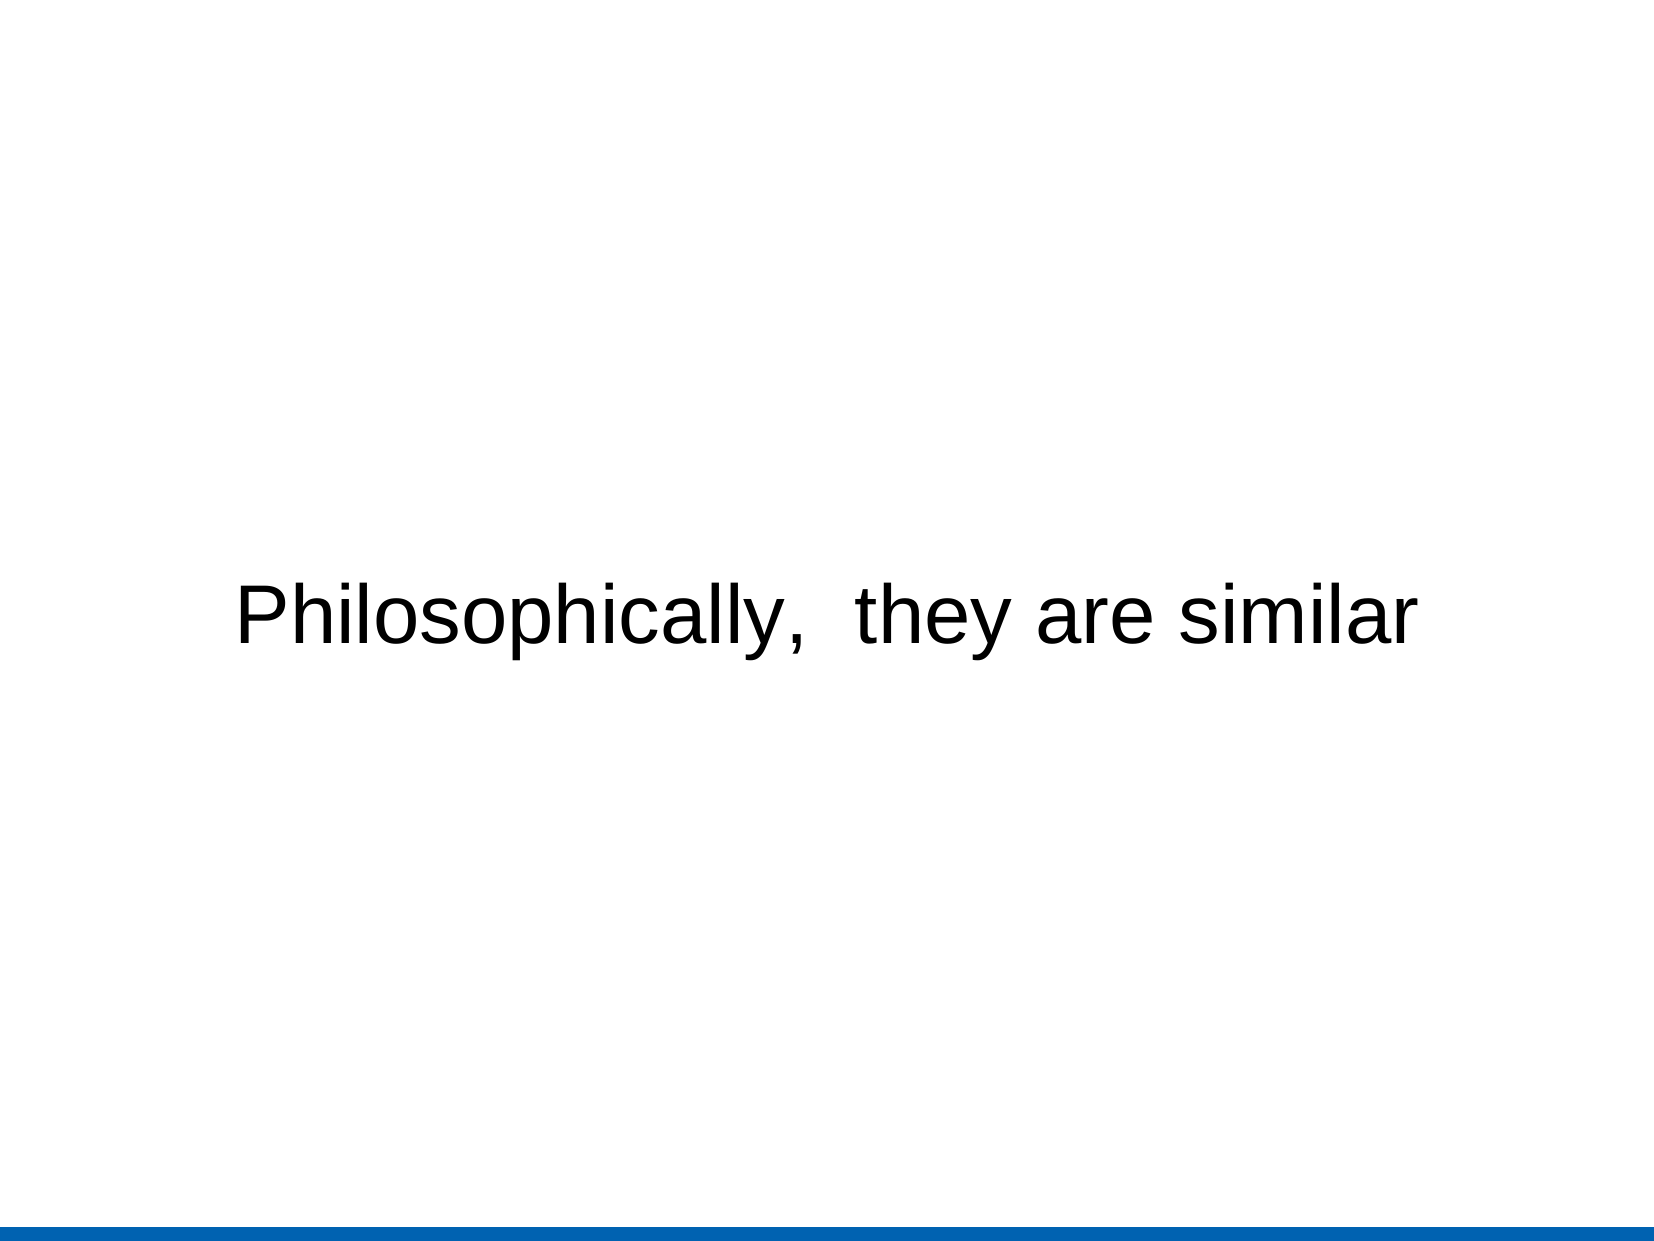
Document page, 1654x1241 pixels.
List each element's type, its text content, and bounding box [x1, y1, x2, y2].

subtitle Philosophically, they are similar [121, 112, 1534, 1117]
